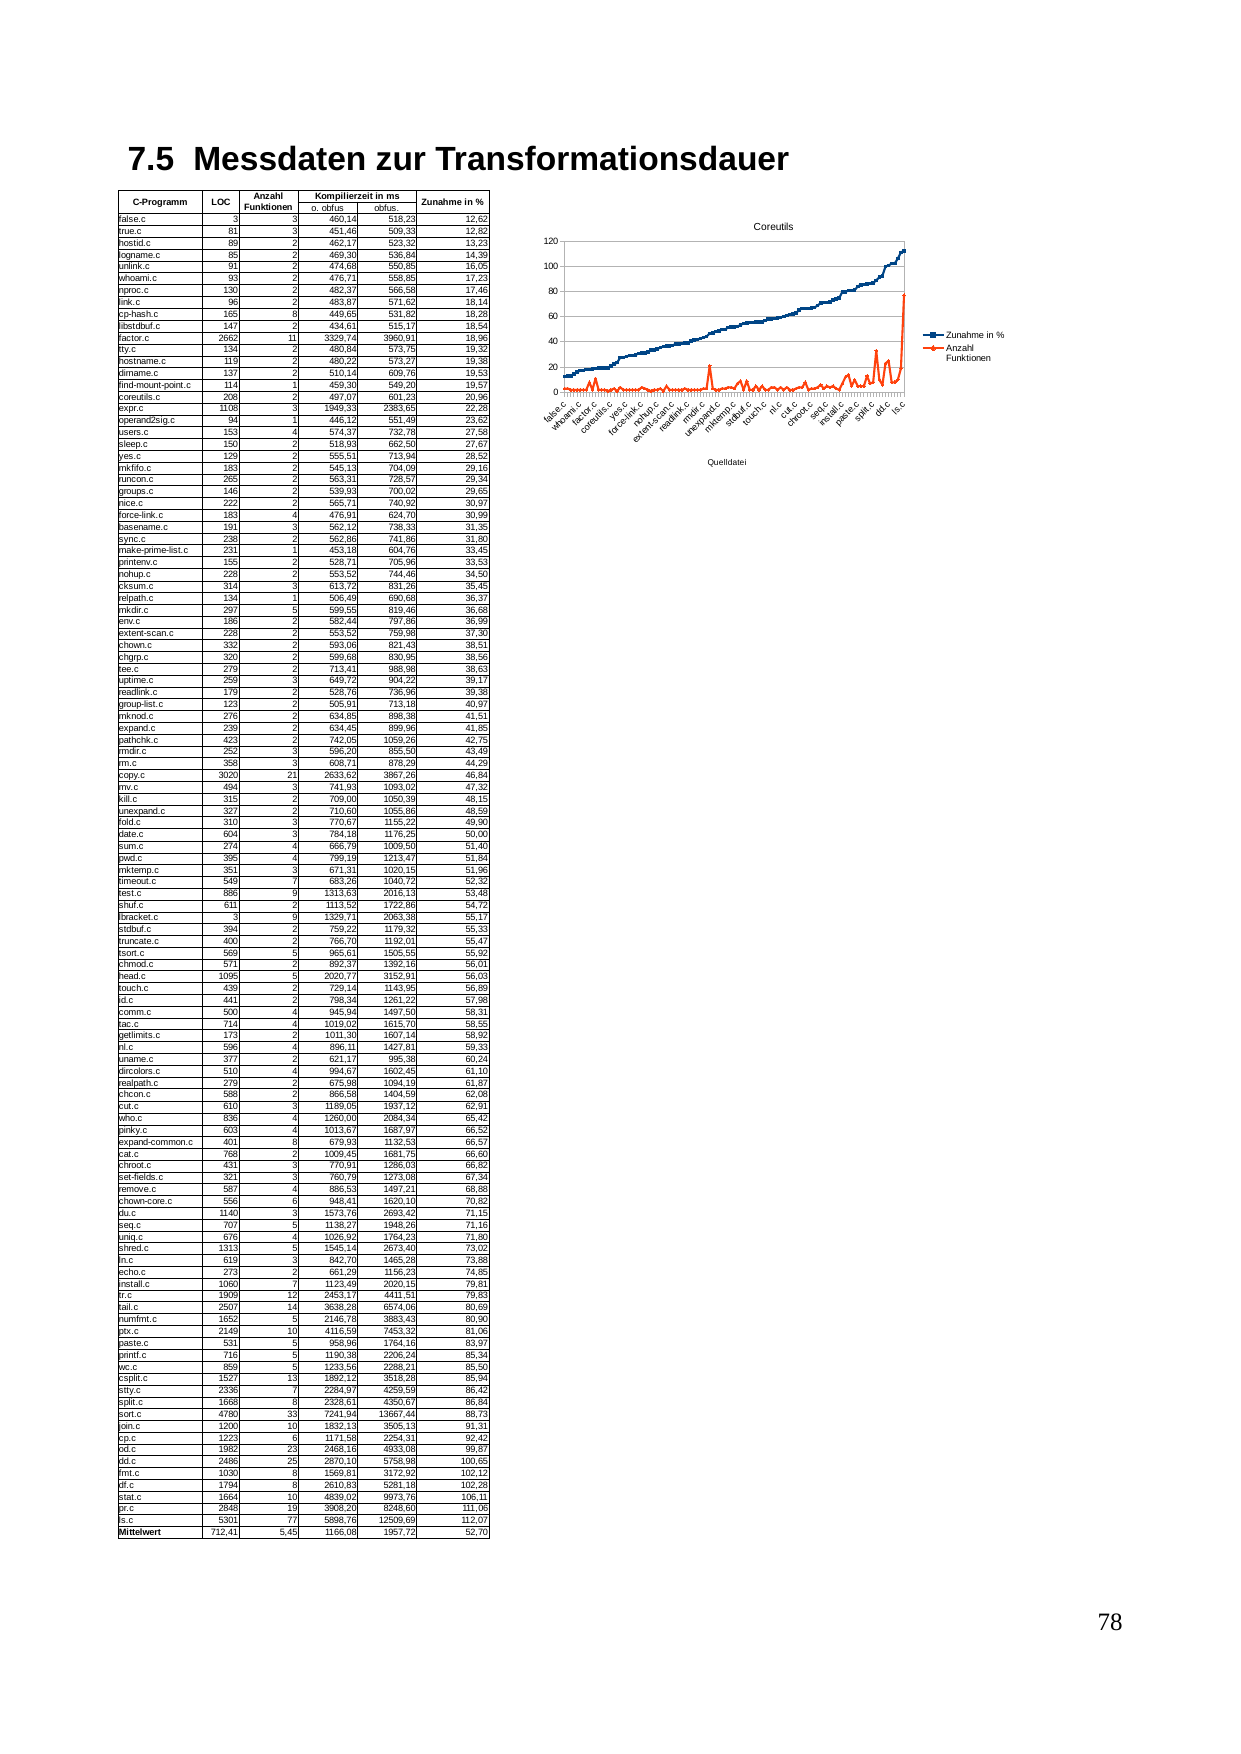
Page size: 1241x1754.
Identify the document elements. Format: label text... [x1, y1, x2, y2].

subtitle Messdaten zur Transformationsdauer [118, 139, 1122, 178]
